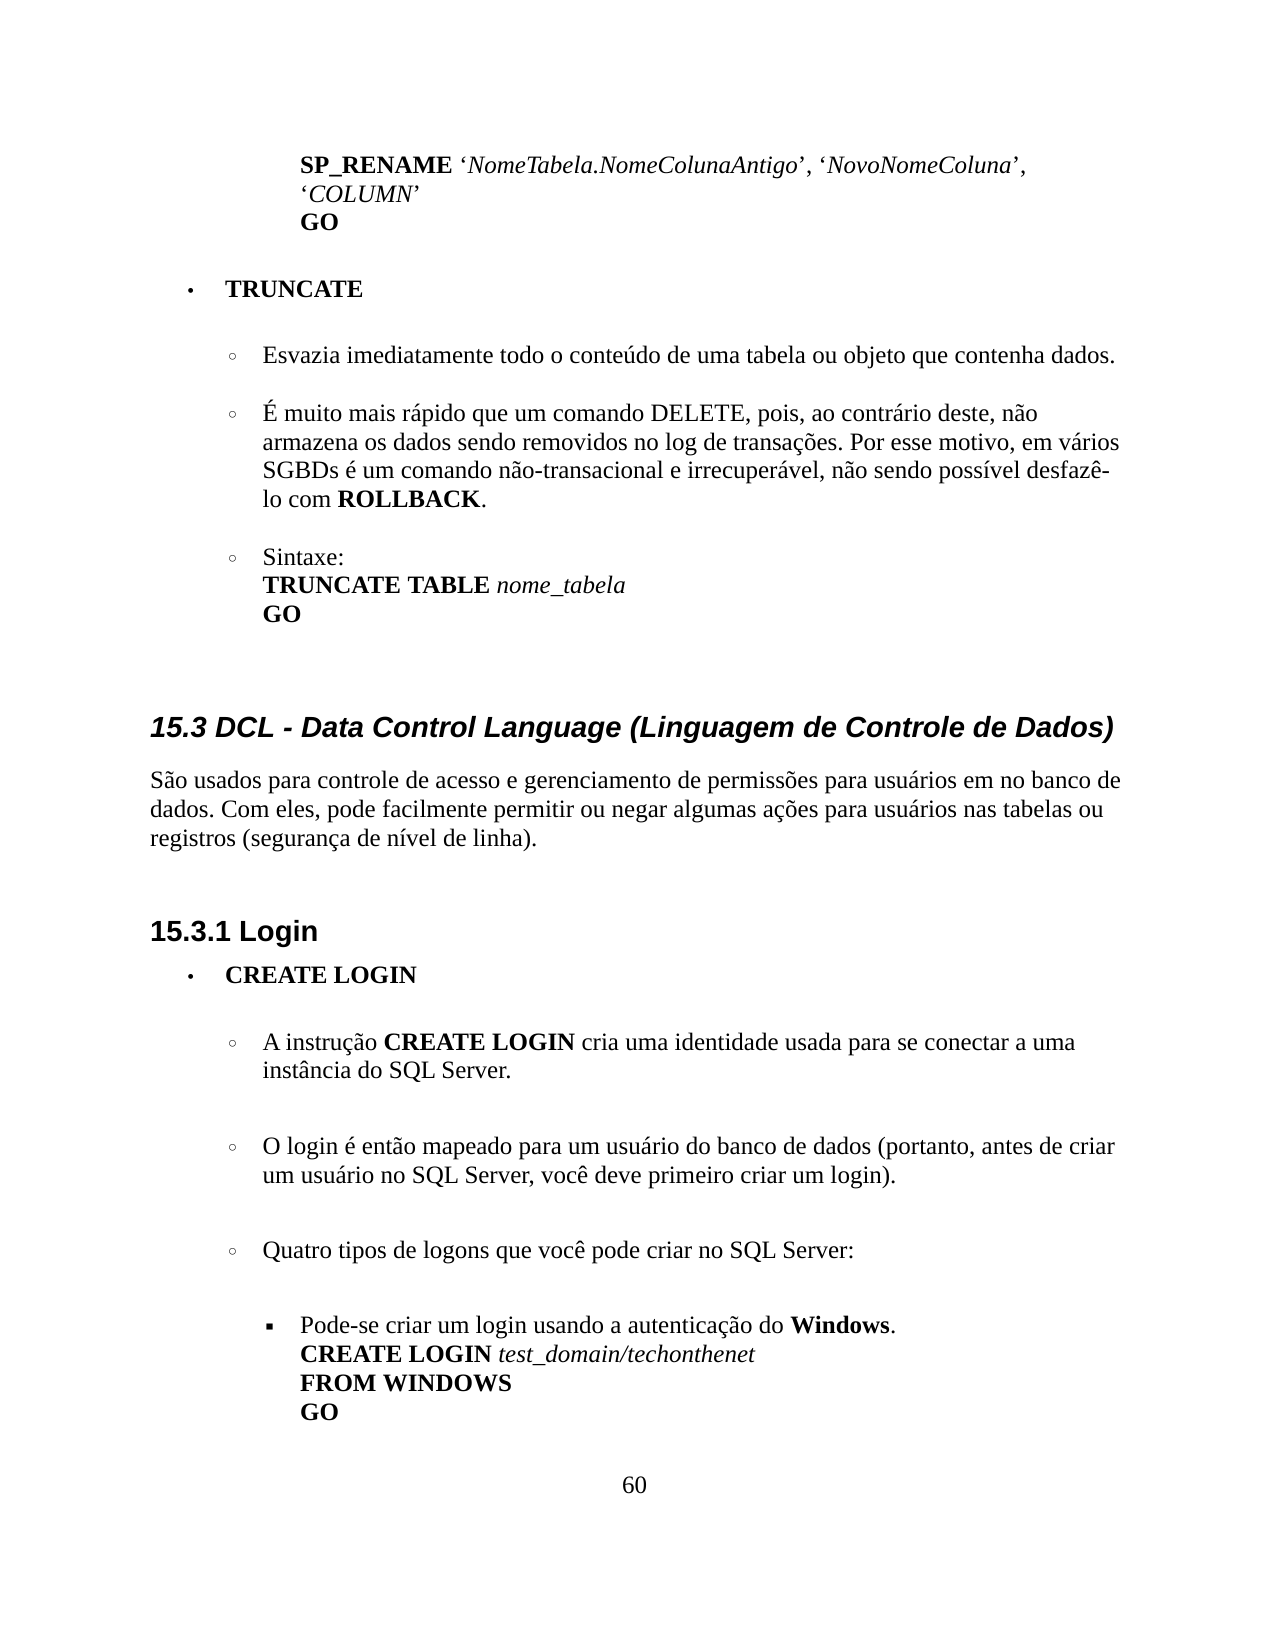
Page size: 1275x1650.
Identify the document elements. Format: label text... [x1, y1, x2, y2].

list Sintaxe: TRUNCATE TABLE nome_tabela GO [225, 542, 1125, 657]
list CREATE LOGIN [187, 960, 1125, 1018]
list TRUNCATE [187, 274, 1125, 331]
list O login é então mapeado para um usuário do banco de dados (portanto, antes de criar um usuário no SQL Server, você deve primeiro criar um login). [225, 1131, 1125, 1217]
list Quatro tipos de logons que você pode criar no SQL Server: [225, 1235, 1125, 1293]
list SP_RENAME ‘NomeTabela.NomeColunaAntigo’, ‘NovoNomeColuna’, ‘COLUMN’ GO [262, 150, 1125, 265]
list É muito mais rápido que um comando DELETE, pois, ao contrário deste, não armazena os dados sendo removidos no log de transações. Por esse motivo, em vários SGBDs é um comando não-transacional e irrecuperável, não sendo possível desfazê-lo com ROLLBACK. [225, 398, 1125, 542]
list A instrução CREATE LOGIN cria uma identidade usada para se conectar a uma instância do SQL Server. [225, 1027, 1125, 1113]
subtitle 15.3.1 Login [150, 914, 1125, 948]
list Esvazia imediatamente todo o conteúdo de uma tabela ou objeto que contenha dados. [225, 340, 1125, 398]
text São usados para controle de acesso e gerenciamento de permissões para usuários em no banco de dados. Com eles, pode facilmente permitir ou negar algumas ações para usuários nas tabelas ou registros (segurança de nível de linha). [150, 765, 1125, 880]
list Pode-se criar um login usando a autenticação do Windows. CREATE LOGIN test_domain/techonthenet FROM WINDOWS GO [262, 1311, 1125, 1426]
subtitle 15.3 DCL - Data Control Language (Linguagem de Controle de Dados) [150, 710, 1125, 744]
